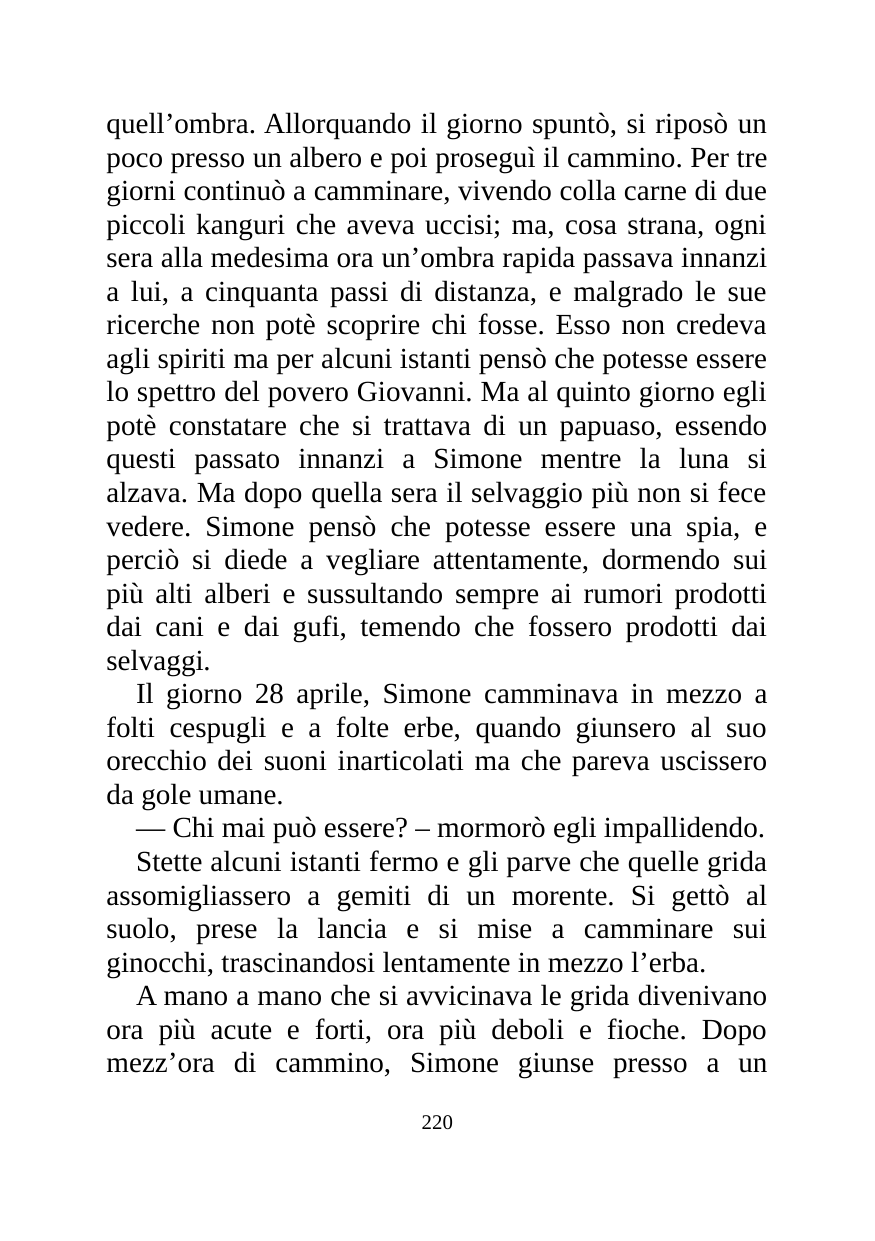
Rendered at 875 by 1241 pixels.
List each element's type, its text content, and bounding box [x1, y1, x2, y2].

text quell’ombra. Allorquando il giorno spuntò, si riposò un poco presso un albero e poi proseguì il cammino. Per tre giorni continuò a camminare, vivendo colla carne di due piccoli kanguri che aveva uccisi; ma, cosa strana, ogni sera alla medesima ora un’ombra rapida passava innanzi a lui, a cinquanta passi di distanza, e malgrado le sue ricerche non potè scoprire chi fosse. Esso non credeva agli spiriti ma per alcuni istanti pensò che potesse essere lo spettro del povero Giovanni. Ma al quinto giorno egli potè constatare che si trattava di un papuaso, essendo questi passato innanzi a Simone mentre la luna si alzava. Ma dopo quella sera il selvaggio più non si fece vedere. Simone pensò che potesse essere una spia, e perciò si diede a vegliare attentamente, dormendo sui più alti alberi e sussultando sempre ai rumori prodotti dai cani e dai gufi, temendo che fossero prodotti dai selvaggi. [106, 106, 768, 676]
text Stette alcuni istanti fermo e gli parve che quelle grida assomigliassero a gemiti di un morente. Si gettò al suolo, prese la lancia e si mise a camminare sui ginocchi, trascinandosi lentamente in mezzo l’erba. [106, 844, 768, 978]
text — Chi mai può essere? – mormorò egli impallidendo. [106, 811, 768, 844]
text Il giorno 28 aprile, Simone camminava in mezzo a folti cespugli e a folte erbe, quando giunsero al suo orecchio dei suoni inarticolati ma che pareva uscissero da gole umane. [106, 676, 768, 811]
text A mano a mano che si avvicinava le grida divenivano ora più acute e forti, ora più deboli e fioche. Dopo mezz’ora di cammino, Simone giunse presso a un [106, 978, 768, 1079]
